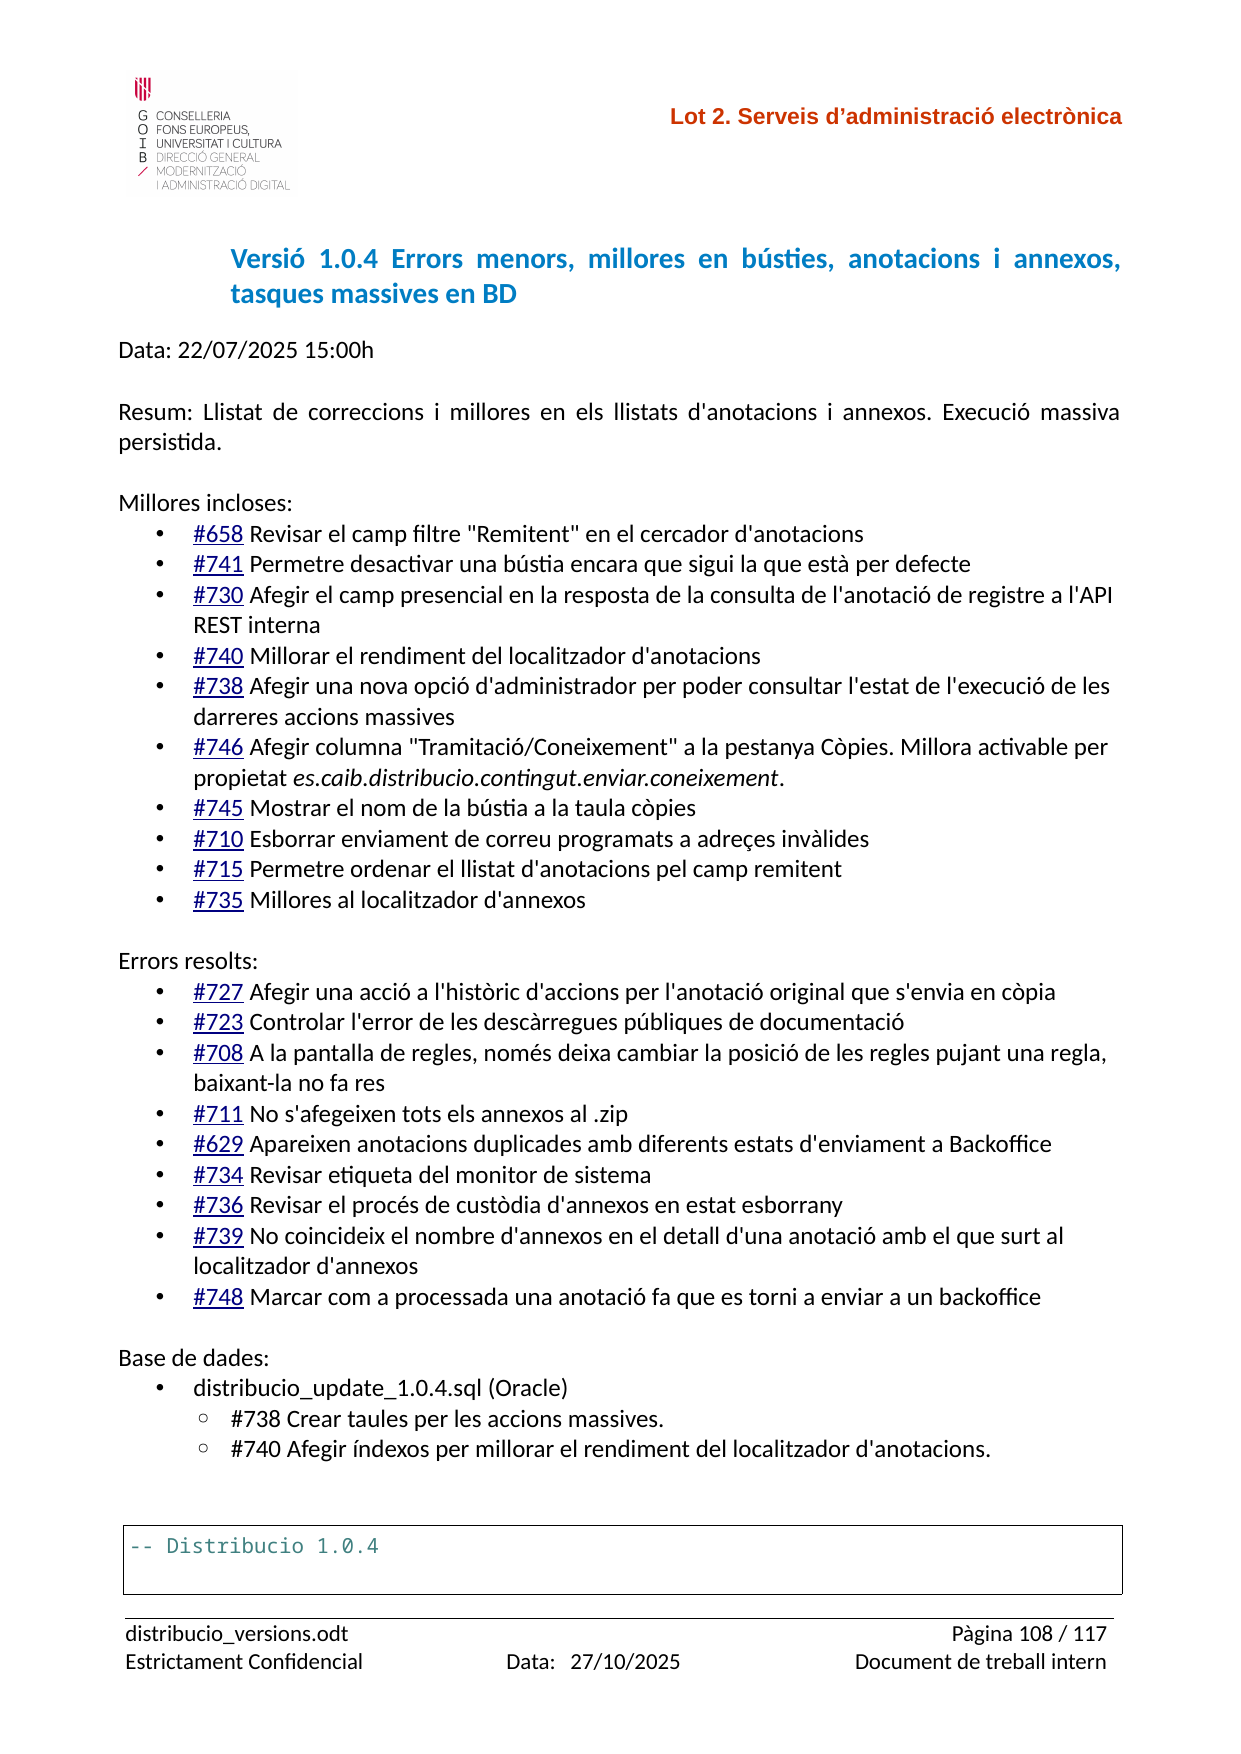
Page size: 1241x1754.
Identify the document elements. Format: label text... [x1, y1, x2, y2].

text Data: 22/07/2025 15:00h [118, 335, 1122, 365]
list #746 Afegir columna "Tramitació/Coneixement" a la pestanya Còpies. Millora activable per propietat es.caib.distribucio.contingut.enviar.coneixement. [156, 731, 1122, 792]
text Base de dades: [118, 1342, 1122, 1372]
list #629 Apareixen anotacions duplicades amb diferents estats d'enviament a Backoffice [156, 1128, 1122, 1159]
subtitle Versió 1.0.4 Errors menors, millores en bústies, anotacions i annexos, tasques massives en BD [153, 240, 1122, 311]
list #740 Afegir índexos per millorar el rendiment del localitzador d'anotacions. [193, 1433, 1122, 1464]
list #738 Crear taules per les accions massives. [193, 1403, 1122, 1433]
list #741 Permetre desactivar una bústia encara que sigui la que està per defecte [156, 548, 1122, 579]
list #730 Afegir el camp presencial en la resposta de la consulta de l'anotació de registre a l'API REST interna [156, 579, 1122, 640]
list #735 Millores al localitzador d'annexos [156, 884, 1122, 914]
list #745 Mostrar el nom de la bústia a la taula còpies [156, 792, 1122, 823]
table_header -- Distribucio 1.0.4 [124, 1526, 1122, 1593]
list #736 Revisar el procés de custòdia d'annexos en estat esborrany [156, 1189, 1122, 1220]
list #711 No s'afegeixen tots els annexos al .zip [156, 1098, 1122, 1128]
list #710 Esborrar enviament de correu programats a adreçes invàlides [156, 823, 1122, 853]
list #708 A la pantalla de regles, només deixa cambiar la posició de les regles pujant una regla, baixant-la no fa res [156, 1037, 1122, 1098]
list #727 Afegir una acció a l'històric d'accions per l'anotació original que s'envia en còpia [156, 976, 1122, 1006]
picture [126, 70, 299, 197]
list #723 Controlar l'error de les descàrregues públiques de documentació [156, 1006, 1122, 1037]
text Millores incloses: [118, 487, 1122, 518]
list #739 No coincideix el nombre d'annexos en el detall d'una anotació amb el que surt al localitzador d'annexos [156, 1220, 1122, 1281]
list #738 Afegir una nova opció d'administrador per poder consultar l'estat de l'execució de les darreres accions massives [156, 670, 1122, 731]
list #715 Permetre ordenar el llistat d'anotacions pel camp remitent [156, 853, 1122, 884]
text Resum: Llistat de correccions i millores en els llistats d'anotacions i annexos. Execució massiva persistida. [118, 396, 1122, 457]
list #748 Marcar com a processada una anotació fa que es torni a enviar a un backoffice [156, 1281, 1122, 1311]
list #740 Millorar el rendiment del localitzador d'anotacions [156, 640, 1122, 670]
list #658 Revisar el camp filtre "Remitent" en el cercador d'anotacions [156, 518, 1122, 548]
list distribucio_update_1.0.4.sql (Oracle) [156, 1372, 1122, 1403]
text Errors resolts: [118, 945, 1122, 976]
list #734 Revisar etiqueta del monitor de sistema [156, 1159, 1122, 1189]
